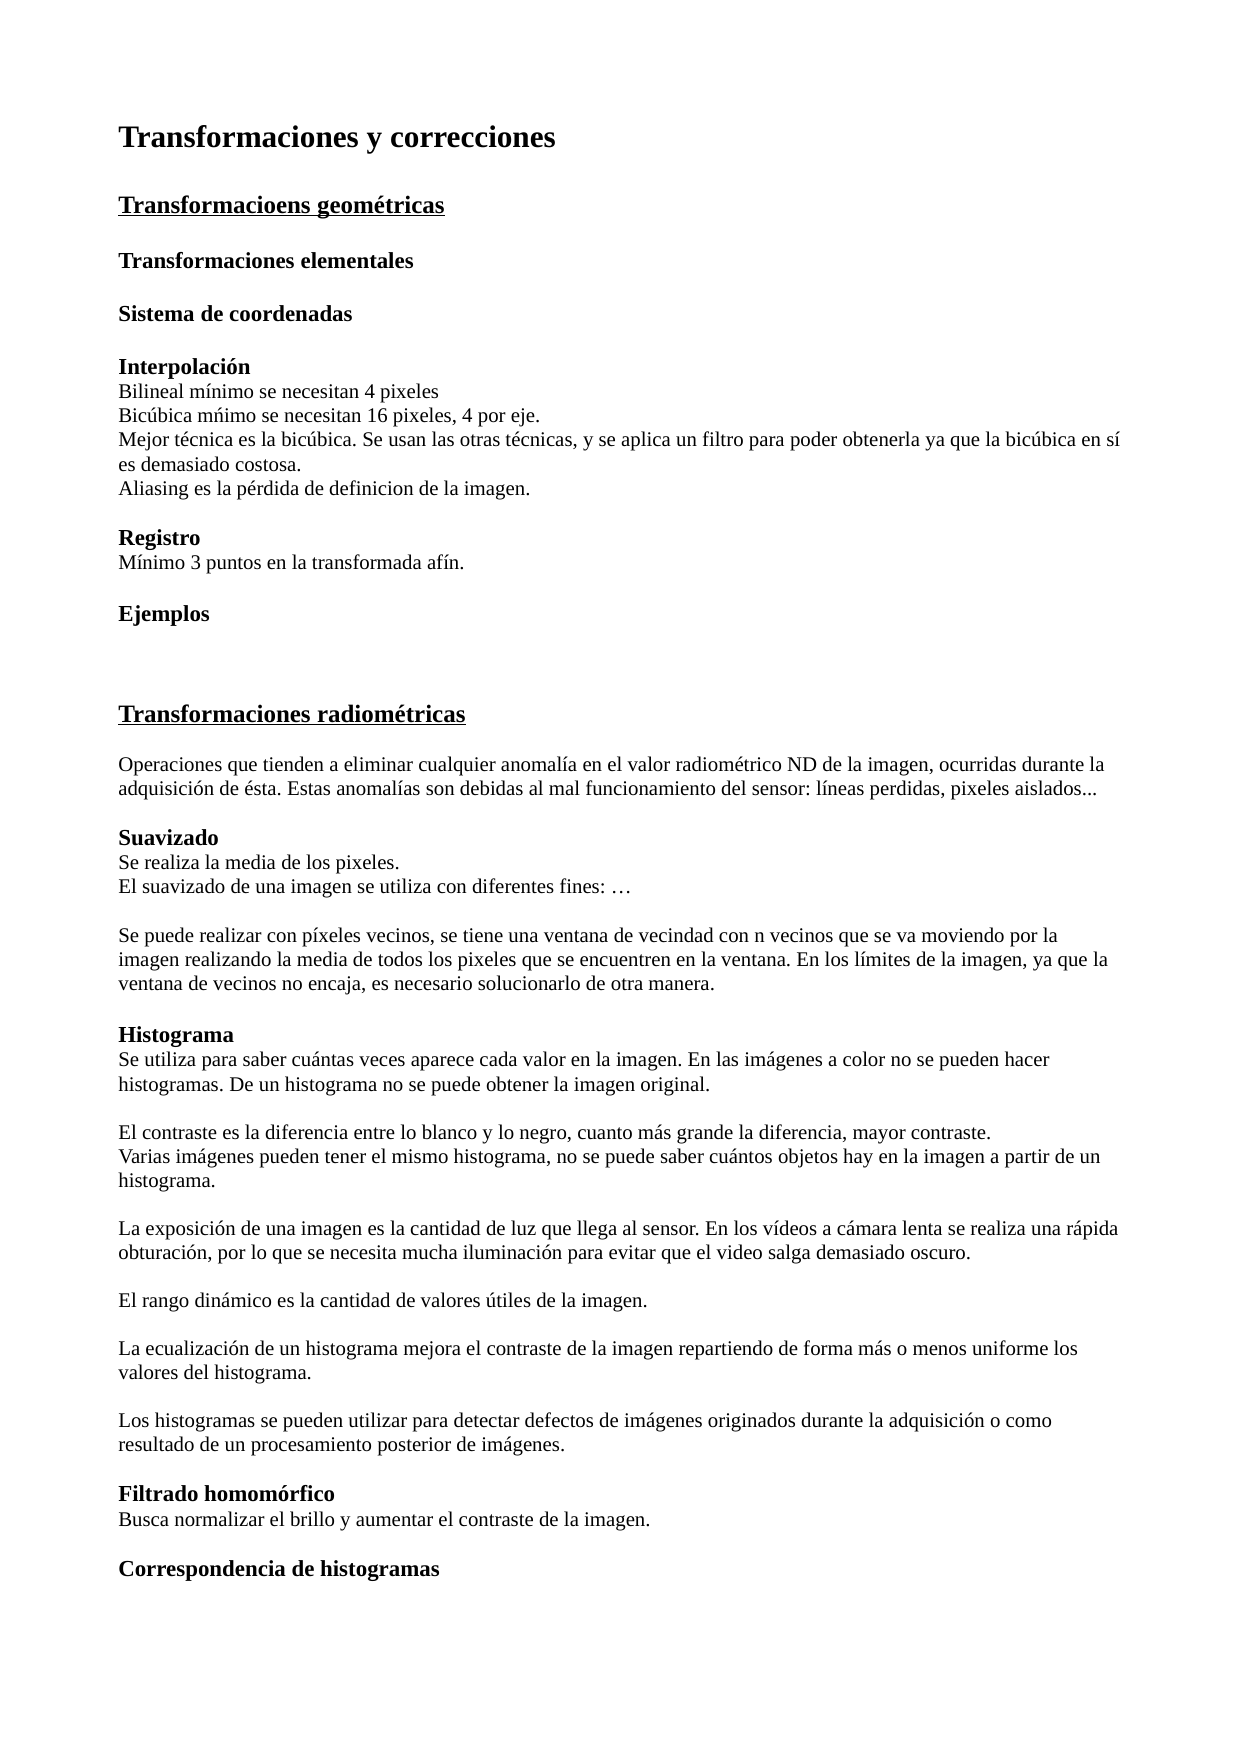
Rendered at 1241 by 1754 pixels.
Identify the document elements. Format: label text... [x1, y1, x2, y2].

text El suavizado de una imagen se utiliza con diferentes fines: … [118, 874, 1122, 898]
text Histograma [118, 1021, 1122, 1047]
text La exposición de una imagen es la cantidad de luz que llega al sensor. En los vídeos a cámara lenta se realiza una rápida obturación, por lo que se necesita mucha iluminación para evitar que el video salga demasiado oscuro. [118, 1216, 1122, 1264]
text Suavizado [118, 824, 1122, 850]
text Registro [118, 524, 1122, 550]
text El contraste es la diferencia entre lo blanco y lo negro, cuanto más grande la diferencia, mayor contraste. [118, 1119, 1122, 1144]
text Bicúbica mńimo se necesitan 16 pixeles, 4 por eje. [118, 403, 1122, 427]
text El rango dinámico es la cantidad de valores útiles de la imagen. [118, 1288, 1122, 1312]
text Se realiza la media de los pixeles. [118, 850, 1122, 874]
text Ejemplos [118, 600, 1122, 627]
text Mejor técnica es la bicúbica. Se usan las otras técnicas, y se aplica un filtro para poder obtenerla ya que la bicúbica en sí es demasiado costosa. [118, 427, 1122, 476]
text Correspondencia de histogramas [118, 1555, 1122, 1581]
text La ecualización de un histograma mejora el contraste de la imagen repartiendo de forma más o menos uniforme los valores del histograma. [118, 1312, 1122, 1384]
text Se puede realizar con píxeles vecinos, se tiene una ventana de vecindad con n vecinos que se va moviendo por la imagen realizando la media de todos los pixeles que se encuentren en la ventana. En los límites de la imagen, ya que la ventana de vecinos no encaja, es necesario solucionarlo de otra manera. [118, 922, 1122, 995]
text Transformaciones radiométricas [118, 699, 1122, 728]
text Sistema de coordenadas [118, 300, 1122, 327]
text Varias imágenes pueden tener el mismo histograma, no se puede saber cuántos objetos hay en la imagen a partir de un histograma. [118, 1144, 1122, 1192]
text Transformacioens geométricas [118, 190, 1122, 219]
text Se utiliza para saber cuántas veces aparece cada valor en la imagen. En las imágenes a color no se pueden hacer histogramas. De un histograma no se puede obtener la imagen original. [118, 1047, 1122, 1096]
text Operaciones que tienden a eliminar cualquier anomalía en el valor radiométrico ND de la imagen, ocurridas durante la adquisición de ésta. Estas anomalías son debidas al mal funcionamiento del sensor: líneas perdidas, pixeles aislados... [118, 752, 1122, 800]
text Los histogramas se pueden utilizar para detectar defectos de imágenes originados durante la adquisición o como resultado de un procesamiento posterior de imágenes. [118, 1408, 1122, 1456]
text Interpolación [118, 353, 1122, 379]
text Aliasing es la pérdida de definicion de la imagen. [118, 476, 1122, 499]
text Busca normalizar el brillo y aumentar el contraste de la imagen. [118, 1507, 1122, 1531]
text Transformaciones y correcciones [118, 118, 1122, 154]
text Filtrado homomórfico [118, 1481, 1122, 1507]
text Transformaciones elementales [118, 247, 1122, 274]
text Mínimo 3 puntos en la transformada afín. [118, 550, 1122, 574]
text Bilineal mínimo se necesitan 4 pixeles [118, 379, 1122, 403]
